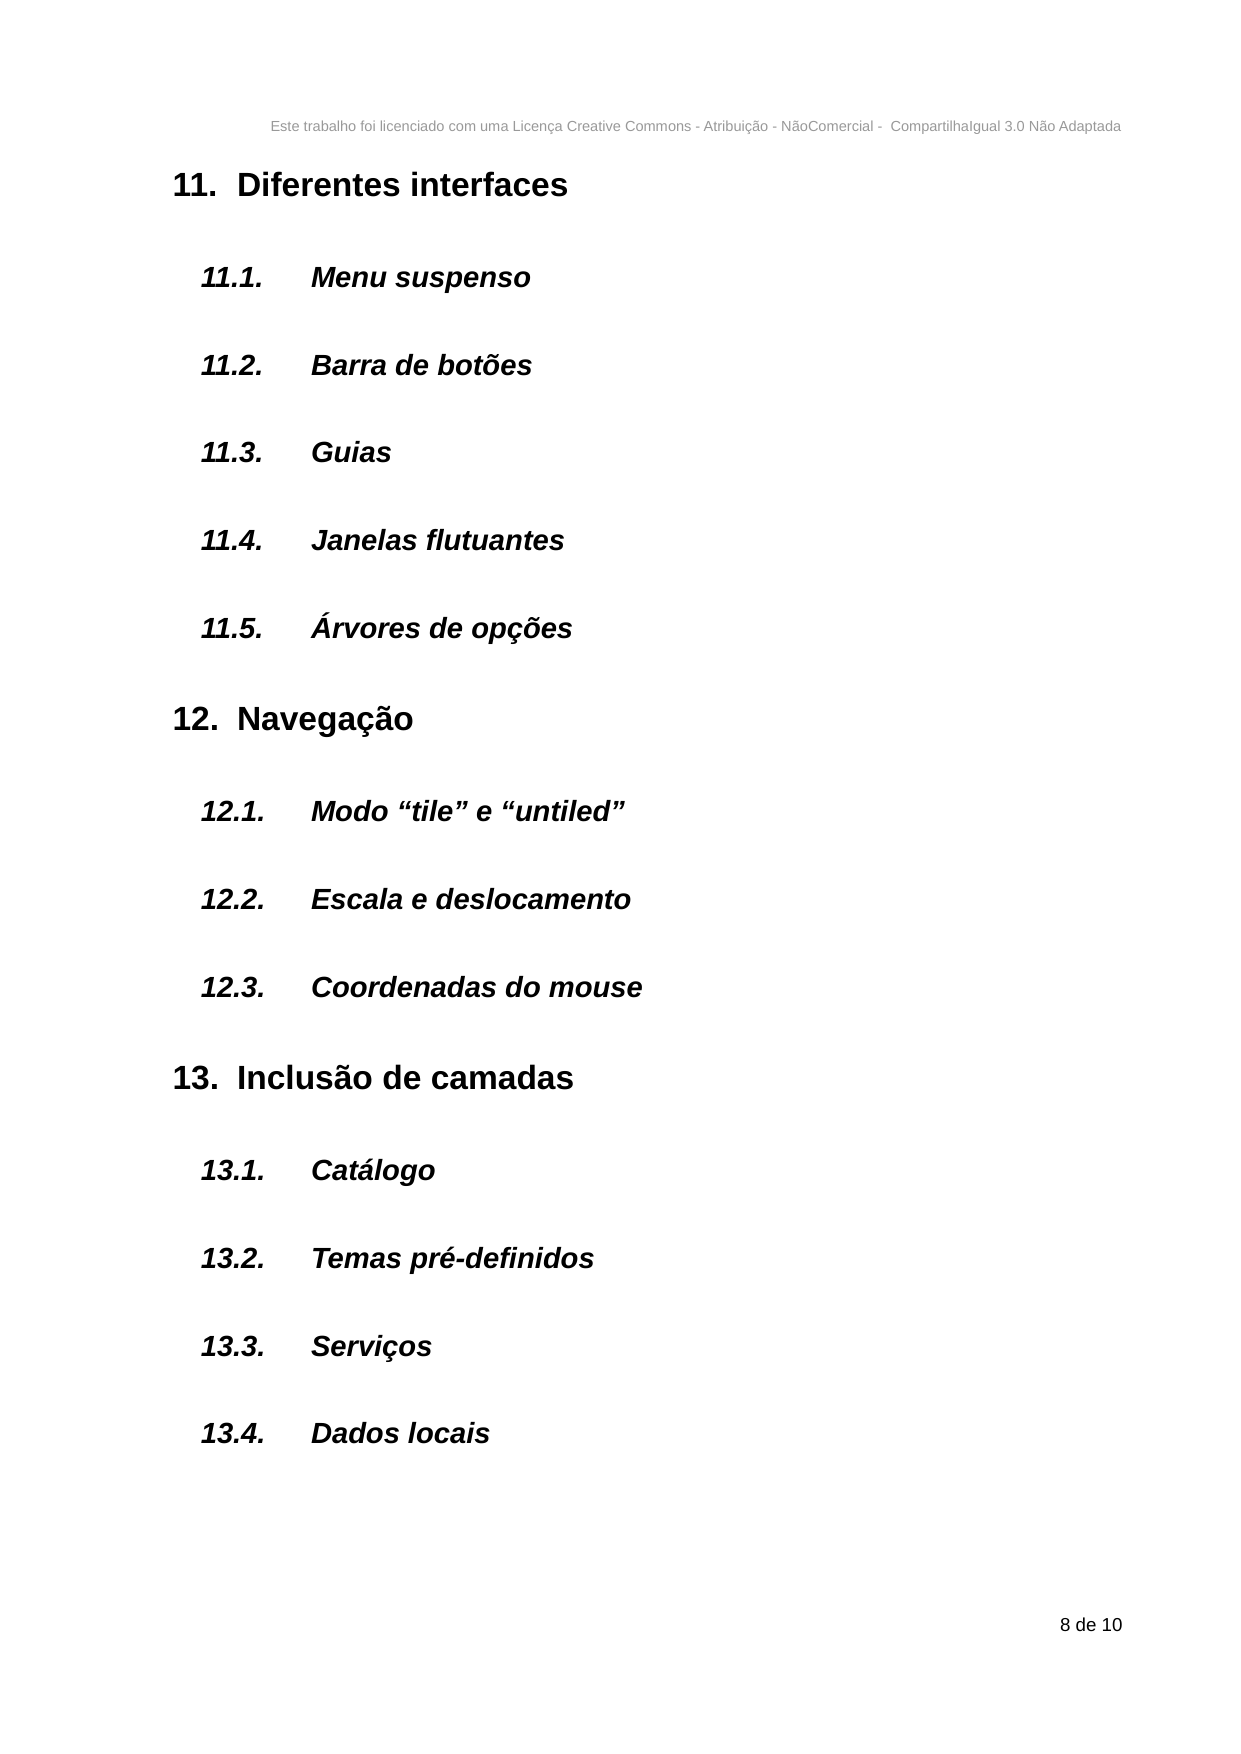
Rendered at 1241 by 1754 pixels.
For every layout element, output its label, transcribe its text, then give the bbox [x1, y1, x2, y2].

subtitle Modo “tile” e “untiled” [163, 794, 1077, 828]
subtitle Coordenadas do mouse [163, 970, 1077, 1003]
subtitle Barra de botões [163, 348, 1077, 381]
subtitle Diferentes interfaces [163, 164, 1077, 203]
subtitle Inclusão de camadas [163, 1058, 1077, 1096]
subtitle Navegação [163, 699, 1077, 737]
subtitle Dados locais [163, 1417, 1077, 1450]
subtitle Escala e deslocamento [163, 882, 1077, 916]
subtitle Menu suspenso [163, 260, 1077, 293]
subtitle Guias [163, 435, 1077, 469]
subtitle Serviços [163, 1329, 1077, 1362]
subtitle Catálogo [163, 1153, 1077, 1187]
subtitle Árvores de opções [163, 611, 1077, 644]
subtitle Janelas flutuantes [163, 523, 1077, 557]
subtitle Temas pré-definidos [163, 1241, 1077, 1274]
